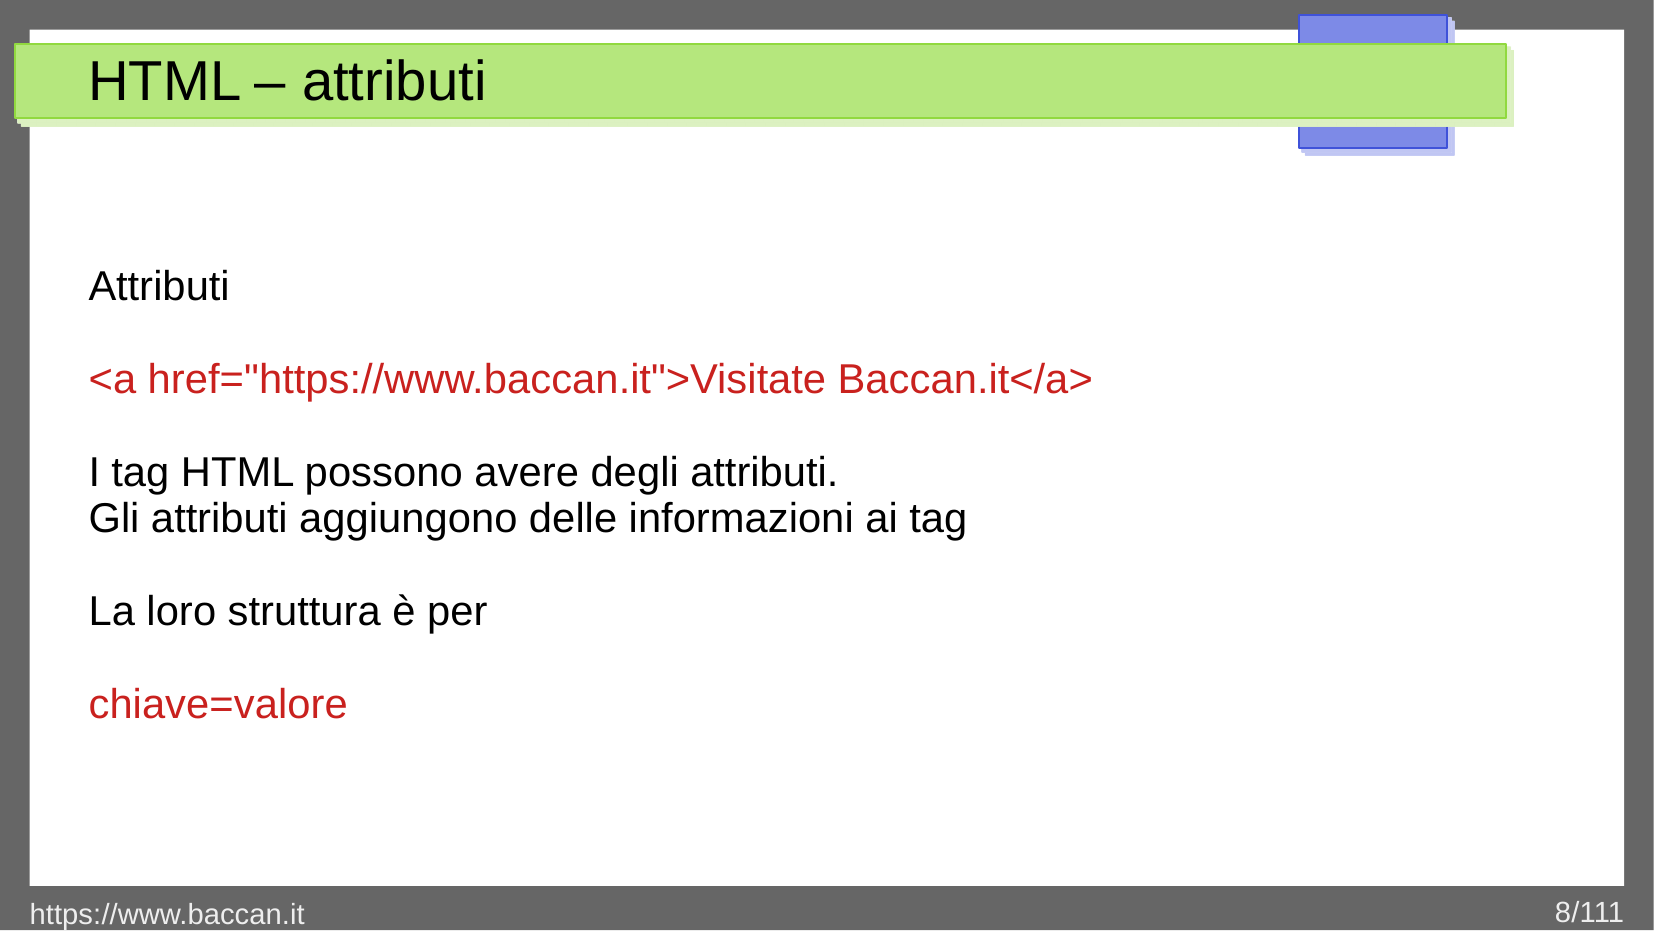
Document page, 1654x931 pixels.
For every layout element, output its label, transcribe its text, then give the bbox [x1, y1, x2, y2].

title HTML – attributi [88, 44, 1506, 119]
text_box Attributi <a href="https://www.baccan.it">Visitate Baccan.it</a> I tag HTML possono avere degli attributi. Gli attributi aggiungono delle informazioni ai tag La loro struttura è per chiave=valore [88, 169, 1565, 821]
